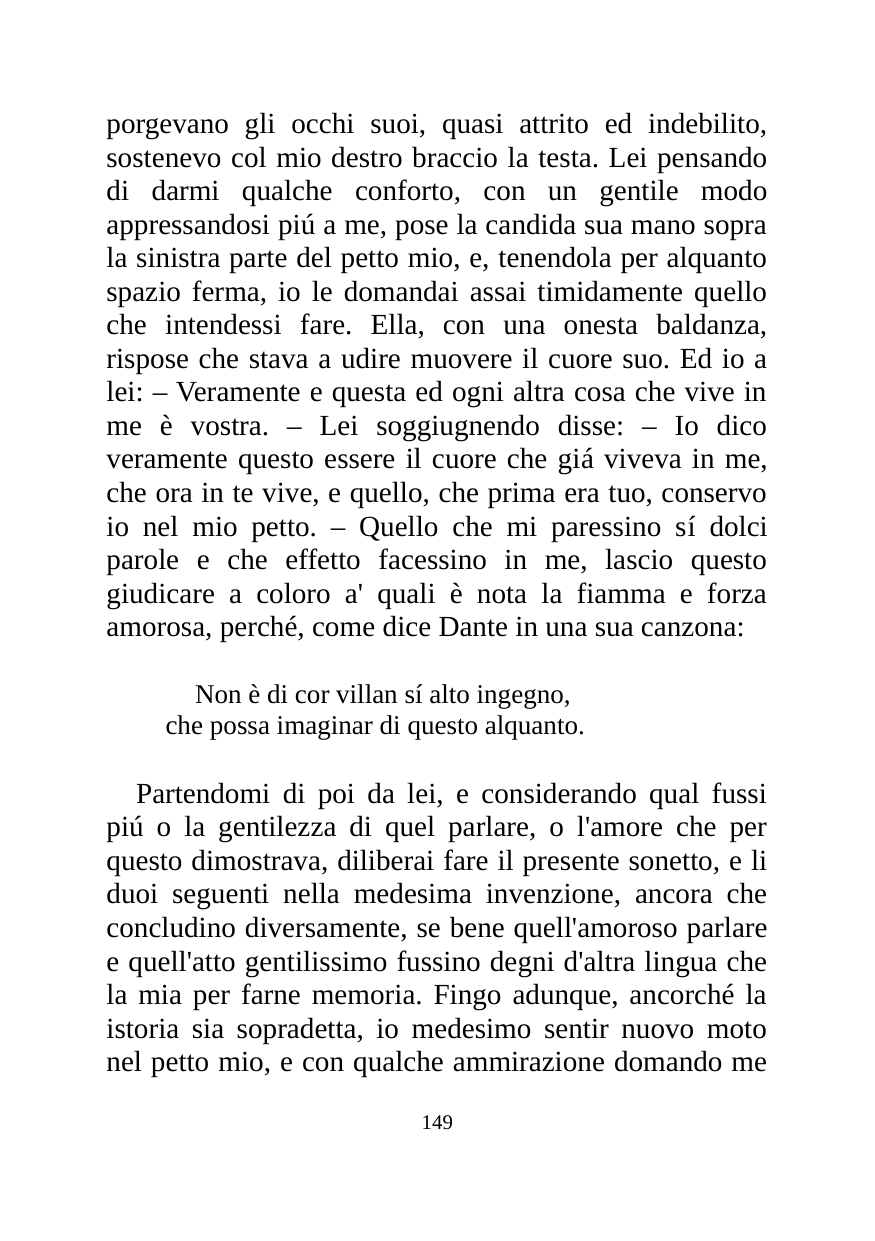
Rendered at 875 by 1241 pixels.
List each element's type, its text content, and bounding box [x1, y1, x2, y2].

text porgevano gli occhi suoi, quasi attrito ed indebilito, sostenevo col mio destro braccio la testa. Lei pensando di darmi qualche conforto, con un gentile modo appressandosi piú a me, pose la candida sua mano sopra la sinistra parte del petto mio, e, tenendola per alquanto spazio ferma, io le domandai assai timidamente quello che intendessi fare. Ella, con una onesta baldanza, rispose che stava a udire muovere il cuore suo. Ed io a lei: ‒ Veramente e questa ed ogni altra cosa che vive in me è vostra. ‒ Lei soggiugnendo disse: ‒ Io dico veramente questo essere il cuore che giá viveva in me, che ora in te vive, e quello, che prima era tuo, conservo io nel mio petto. ‒ Quello che mi paressino sí dolci parole e che effetto facessino in me, lascio questo giudicare a coloro a' quali è nota la fiamma e forza amorosa, perché, come dice Dante in una sua canzona: [106, 106, 768, 643]
text Partendomi di poi da lei, e considerando qual fussi piú o la gentilezza di quel parlare, o l'amore che per questo dimostrava, diliberai fare il presente sonetto, e li duoi seguenti nella medesima invenzione, ancora che concludino diversamente, se bene quell'amoroso parlare e quell'atto gentilissimo fussino degni d'altra lingua che la mia per farne memoria. Fingo adunque, ancorché la istoria sia sopradetta, io medesimo sentir nuovo moto nel petto mio, e con qualche ammirazione domando me [106, 776, 768, 1078]
text Non è di cor villan sí alto ingegno, che possa imaginar di questo alquanto. [165, 678, 768, 741]
